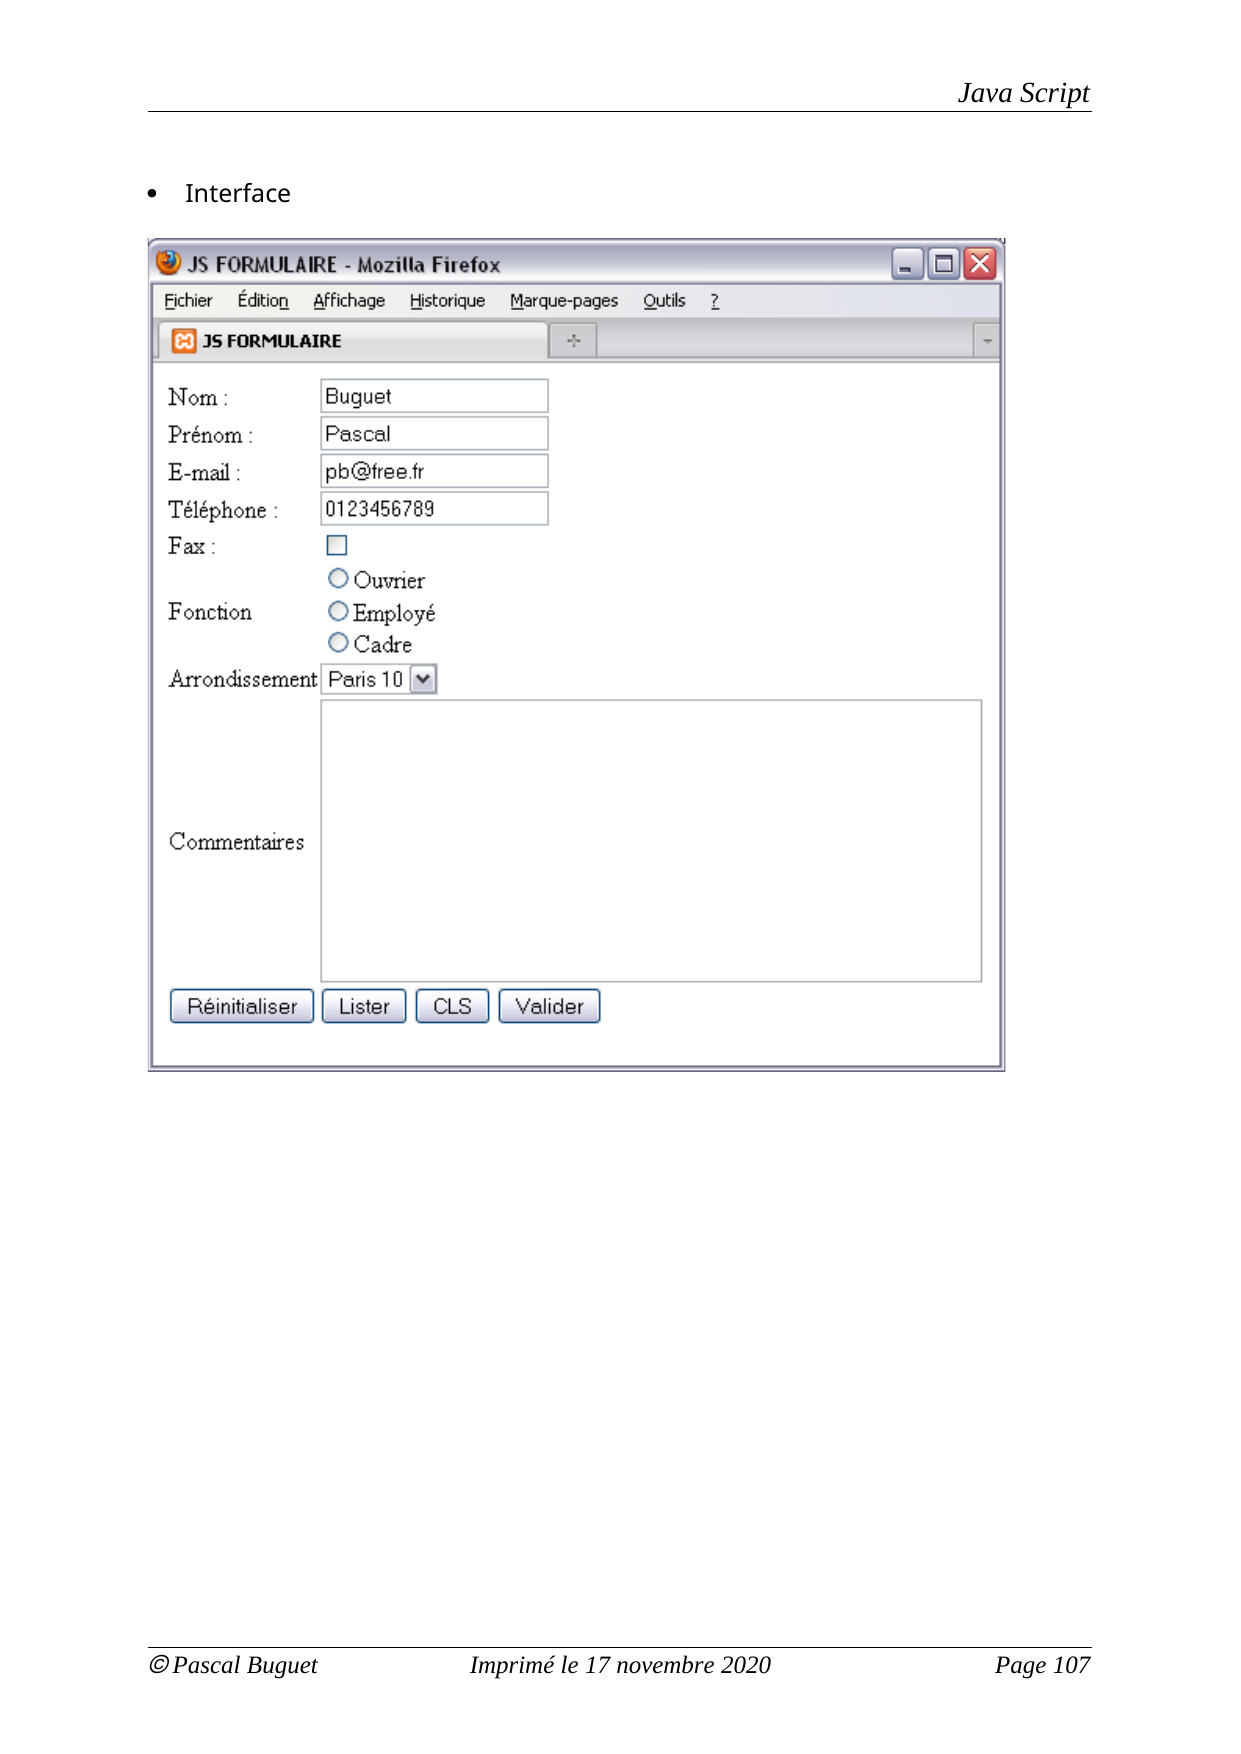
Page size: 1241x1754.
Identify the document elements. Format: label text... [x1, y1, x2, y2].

picture [147, 238, 1006, 1072]
list Interface [148, 176, 1092, 210]
